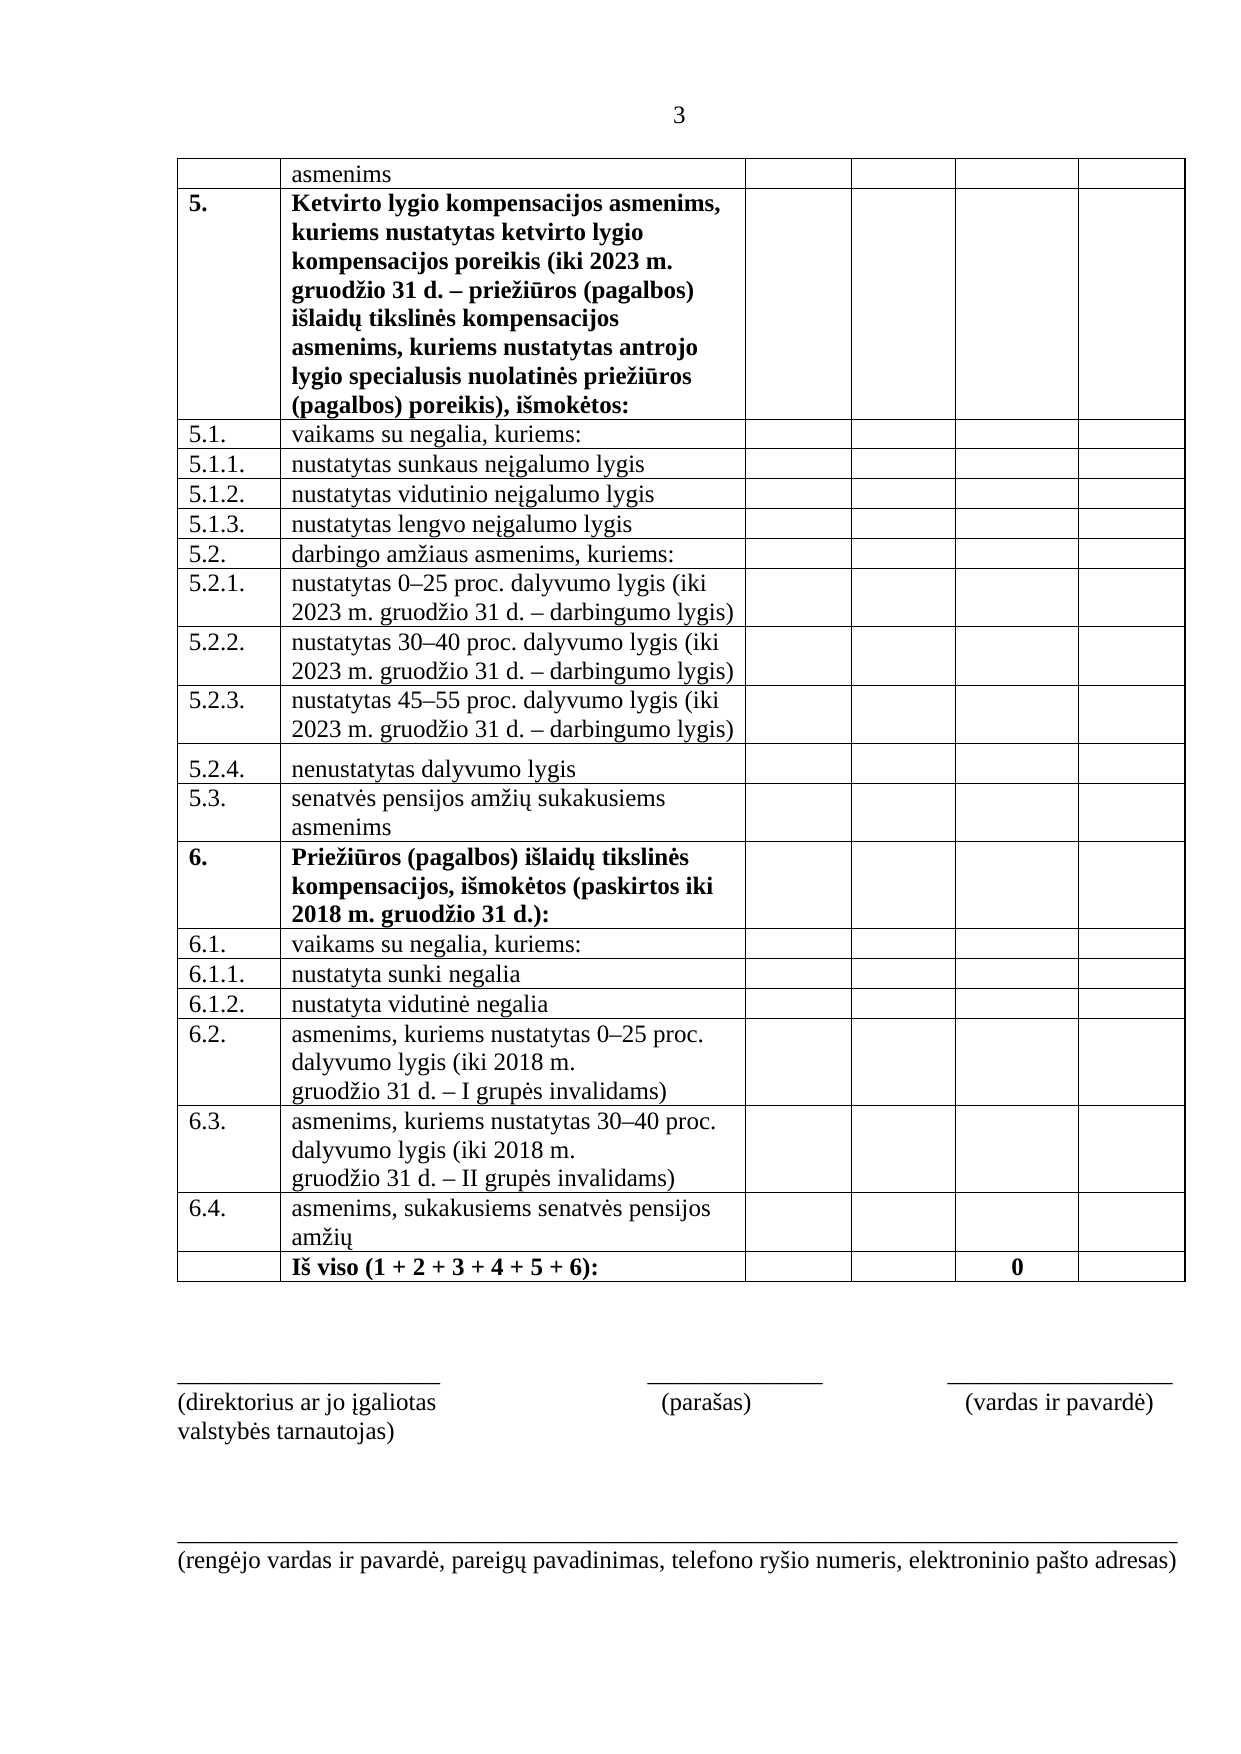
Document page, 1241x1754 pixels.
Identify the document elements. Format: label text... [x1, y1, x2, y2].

table_cell Ketvirto lygio kompensacijos asmenims, kuriems nustatytas ketvirto lygio kompensacijos poreikis (iki 2023 m. gruodžio 31 d. – priežiūros (pagalbos) išlaidų tikslinės kompensacijos asmenims, kuriems nustatytas antrojo lygio specialusis nuolatinės priežiūros (pagalbos) poreikis), išmokėtos: [281, 189, 745, 418]
table_cell [746, 449, 851, 478]
table_cell 6.4. [178, 1193, 280, 1251]
table_cell [852, 1252, 955, 1281]
table_cell nustatytas 0–25 proc. dalyvumo lygis (iki 2023 m. gruodžio 31 d. – darbingumo lygis) [281, 569, 745, 626]
table_cell [746, 1193, 851, 1251]
table_cell [956, 420, 1078, 448]
table_cell [956, 539, 1078, 567]
table_cell [956, 1106, 1078, 1192]
table_cell [1079, 686, 1184, 743]
table_cell 5.1.1. [178, 449, 280, 478]
table_cell [746, 686, 851, 743]
table_cell [178, 159, 280, 187]
table_cell [1079, 627, 1184, 684]
table_cell darbingo amžiaus asmenims, kuriems: [281, 539, 745, 567]
table_cell asmenims, kuriems nustatytas 0–25 proc. dalyvumo lygis (iki 2018 m. gruodžio 31 d. – I grupės invalidams) [281, 1019, 745, 1105]
table_cell nustatytas sunkaus neįgalumo lygis [281, 449, 745, 478]
table_cell [956, 989, 1078, 1018]
text ________________________________________________________________________________ (rengėjo vardas ir pavardė, pareigų pavadinimas, telefono ryšio numeris, elektroninio pašto adresas) [177, 1517, 1181, 1574]
text valstybės tarnautojas) [177, 1416, 1181, 1445]
table_cell [956, 479, 1078, 508]
table_cell nustatytas 45–55 proc. dalyvumo lygis (iki 2023 m. gruodžio 31 d. – darbingumo lygis) [281, 686, 745, 743]
table_cell [956, 959, 1078, 988]
table_cell [852, 449, 955, 478]
table_cell 5. [178, 189, 280, 418]
table_cell [1079, 449, 1184, 478]
table_cell [1079, 929, 1184, 958]
table_cell [956, 189, 1078, 418]
table_cell [746, 744, 851, 782]
table_cell asmenims [281, 159, 745, 187]
table_cell [1079, 159, 1184, 187]
table_cell nustatyta sunki negalia [281, 959, 745, 988]
table_cell 5.2.1. [178, 569, 280, 626]
table_cell [1079, 1106, 1184, 1192]
table_cell [956, 159, 1078, 187]
table_cell [746, 159, 851, 187]
table_cell nustatytas lengvo neįgalumo lygis [281, 509, 745, 538]
table_cell nenustatytas dalyvumo lygis [281, 744, 745, 782]
table_cell [746, 1106, 851, 1192]
table_cell 6. [178, 842, 280, 928]
table_cell 6.1.1. [178, 959, 280, 988]
table_cell [746, 929, 851, 958]
table_cell 5.1.2. [178, 479, 280, 508]
table_cell [956, 1019, 1078, 1105]
table_cell [852, 627, 955, 684]
table_cell [852, 929, 955, 958]
table_cell [746, 1019, 851, 1105]
table_cell senatvės pensijos amžių sukakusiems asmenims [281, 784, 745, 841]
table_cell [1079, 842, 1184, 928]
table_cell [956, 627, 1078, 684]
table_cell [852, 509, 955, 538]
table_cell [852, 569, 955, 626]
table_cell nustatytas 30–40 proc. dalyvumo lygis (iki 2023 m. gruodžio 31 d. – darbingumo lygis) [281, 627, 745, 684]
table_cell nustatyta vidutinė negalia [281, 989, 745, 1018]
table_cell [852, 842, 955, 928]
table_cell [1079, 539, 1184, 567]
table_cell vaikams su negalia, kuriems: [281, 420, 745, 448]
table_cell [746, 959, 851, 988]
table_cell [852, 1106, 955, 1192]
table_cell 5.2.4. [178, 744, 280, 782]
table_cell 5.1.3. [178, 509, 280, 538]
table_cell [1079, 569, 1184, 626]
table_cell [746, 420, 851, 448]
table_cell [956, 842, 1078, 928]
table_cell [1079, 989, 1184, 1018]
table_cell 6.3. [178, 1106, 280, 1192]
table_cell [1079, 479, 1184, 508]
table_cell [746, 479, 851, 508]
table_cell [746, 189, 851, 418]
table_cell [852, 189, 955, 418]
table_cell [956, 784, 1078, 841]
table_cell [1079, 1193, 1184, 1251]
table_cell Priežiūros (pagalbos) išlaidų tikslinės kompensacijos, išmokėtos (paskirtos iki 2018 m. gruodžio 31 d.): [281, 842, 745, 928]
table_cell [178, 1252, 280, 1281]
table_cell [1079, 1252, 1184, 1281]
table_cell [746, 1252, 851, 1281]
table_cell asmenims, kuriems nustatytas 30–40 proc. dalyvumo lygis (iki 2018 m. gruodžio 31 d. – II grupės invalidams) [281, 1106, 745, 1192]
table_cell [956, 509, 1078, 538]
table_cell [1079, 959, 1184, 988]
table_cell 5.3. [178, 784, 280, 841]
table_cell [956, 449, 1078, 478]
table_cell 5.2. [178, 539, 280, 567]
text _____________________ ______________ __________________ [177, 1358, 1181, 1387]
table_cell 5.1. [178, 420, 280, 448]
table_cell [956, 1193, 1078, 1251]
table_cell asmenims, sukakusiems senatvės pensijos amžių [281, 1193, 745, 1251]
table_cell 0 [956, 1252, 1078, 1281]
table_cell [746, 989, 851, 1018]
table_cell [1079, 509, 1184, 538]
table_cell 6.1. [178, 929, 280, 958]
table_cell [852, 686, 955, 743]
table_cell [956, 929, 1078, 958]
table_cell 6.2. [178, 1019, 280, 1105]
table_cell [746, 842, 851, 928]
table_cell [1079, 420, 1184, 448]
table_cell [746, 569, 851, 626]
table_cell [852, 1019, 955, 1105]
table_cell 5.2.2. [178, 627, 280, 684]
table_cell [852, 159, 955, 187]
table_cell [852, 420, 955, 448]
table_cell [956, 569, 1078, 626]
table_cell [1079, 784, 1184, 841]
table_cell vaikams su negalia, kuriems: [281, 929, 745, 958]
table_cell [746, 627, 851, 684]
table_cell [1079, 744, 1184, 782]
table_cell 6.1.2. [178, 989, 280, 1018]
table_cell [1079, 189, 1184, 418]
table_cell 5.2.3. [178, 686, 280, 743]
text (direktorius ar jo įgaliotas (parašas) (vardas ir pavardė) [177, 1387, 1181, 1416]
table_cell [852, 959, 955, 988]
table_cell [852, 989, 955, 1018]
table_cell [852, 744, 955, 782]
table_cell [746, 539, 851, 567]
table_cell [746, 509, 851, 538]
table_cell [1079, 1019, 1184, 1105]
table_cell [852, 539, 955, 567]
table_cell [956, 686, 1078, 743]
table_cell [956, 744, 1078, 782]
table_cell [852, 784, 955, 841]
table_cell [746, 784, 851, 841]
table_cell nustatytas vidutinio neįgalumo lygis [281, 479, 745, 508]
table_cell [852, 1193, 955, 1251]
table_cell [852, 479, 955, 508]
table_cell Iš viso (1 + 2 + 3 + 4 + 5 + 6): [281, 1252, 745, 1281]
